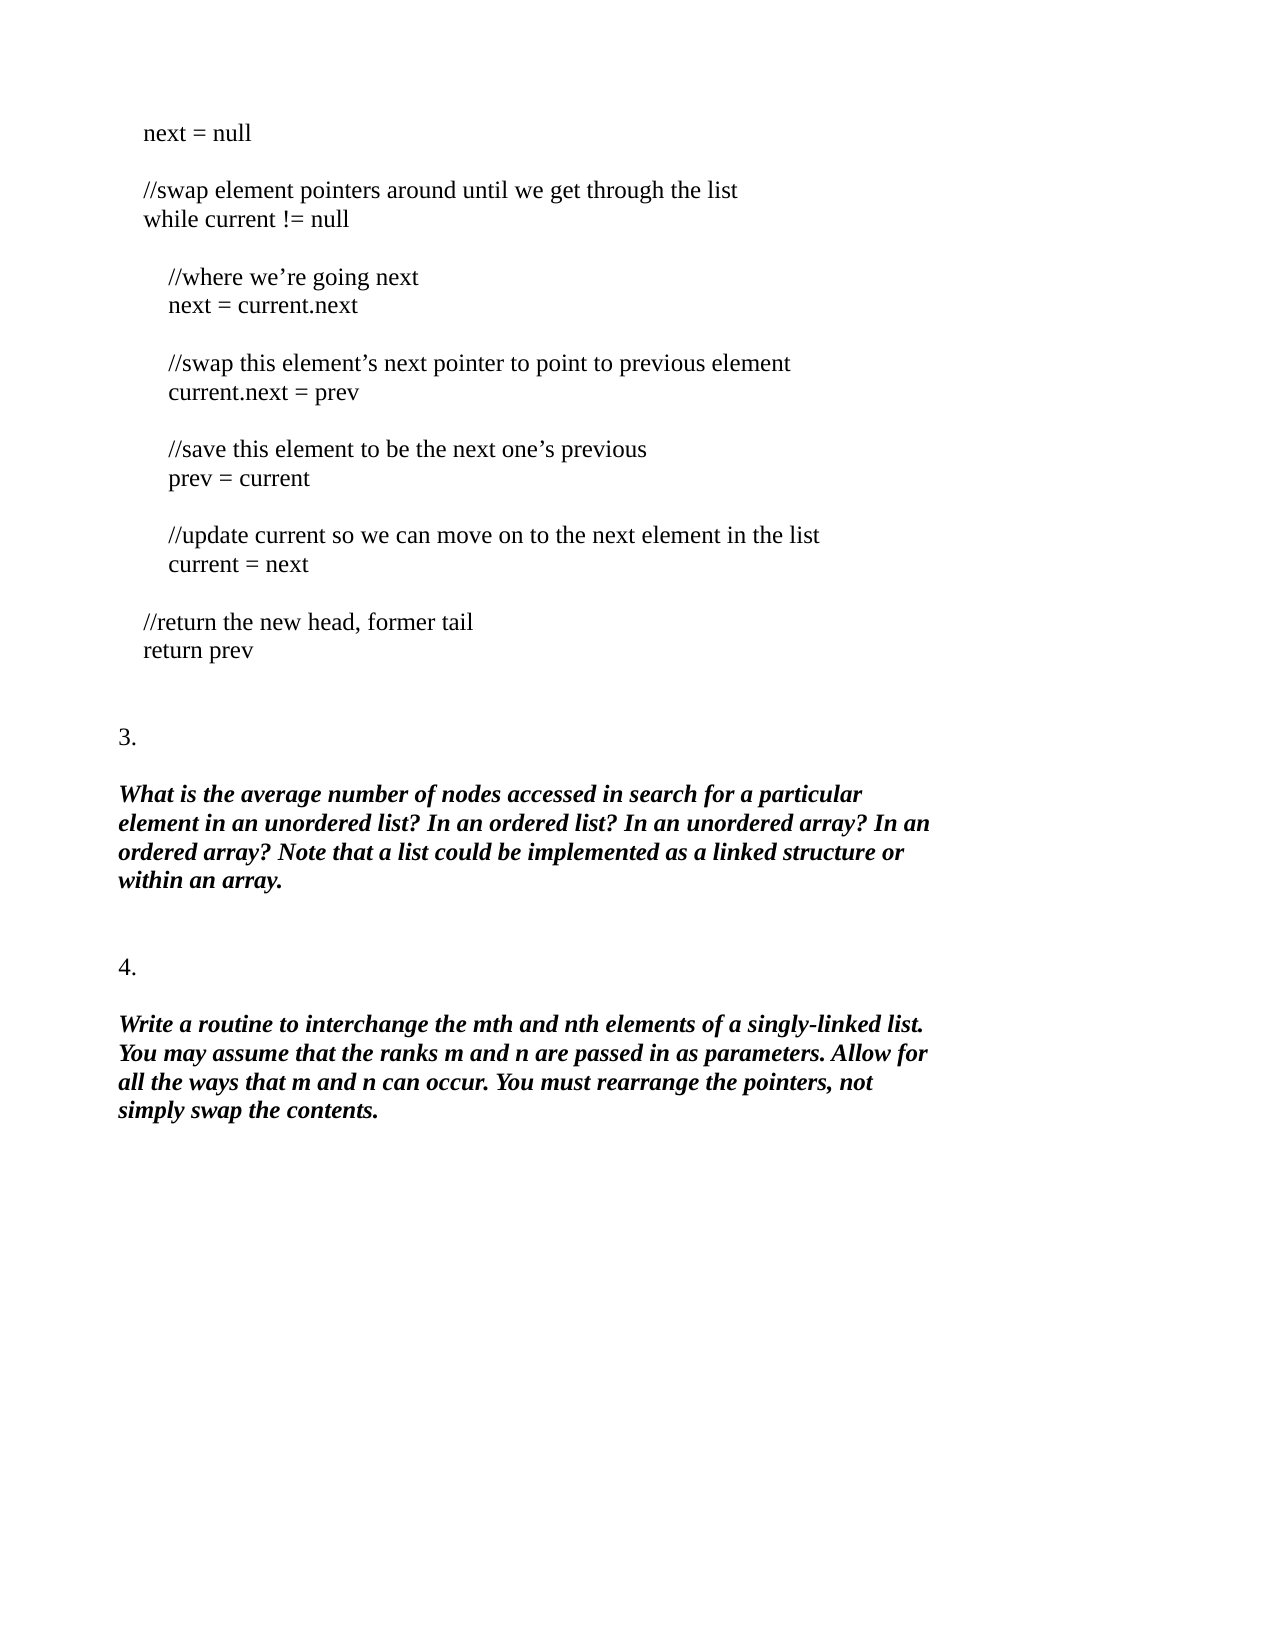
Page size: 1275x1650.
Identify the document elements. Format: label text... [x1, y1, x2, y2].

text prev = current [118, 463, 1157, 492]
text //swap this element’s next pointer to point to previous element [118, 348, 1157, 377]
text //update current so we can move on to the next element in the list [118, 521, 1157, 549]
text current.next = prev [118, 377, 1157, 406]
text return prev [118, 636, 1157, 664]
text //where we’re going next [118, 262, 1157, 291]
text What is the average number of nodes accessed in search for a particular element in an unordered list? In an ordered list? In an unordered array? In an ordered array? Note that a list could be implemented as a linked structure or within an array. [118, 779, 1157, 894]
text //save this element to be the next one’s previous [118, 434, 1157, 463]
text while current != null [118, 204, 1157, 233]
text //swap element pointers around until we get through the list [118, 176, 1157, 204]
text next = null [118, 118, 1157, 147]
text Write a routine to interchange the mth and nth elements of a singly-linked list. You may assume that the ranks m and n are passed in as parameters. Allow for all the ways that m and n can occur. You must rearrange the pointers, not simply swap the contents. [118, 1009, 1157, 1124]
text next = current.next [118, 291, 1157, 319]
text current = next [118, 549, 1157, 578]
text 3. [118, 722, 1157, 751]
text //return the new head, former tail [118, 607, 1157, 636]
text 4. [118, 952, 1157, 981]
